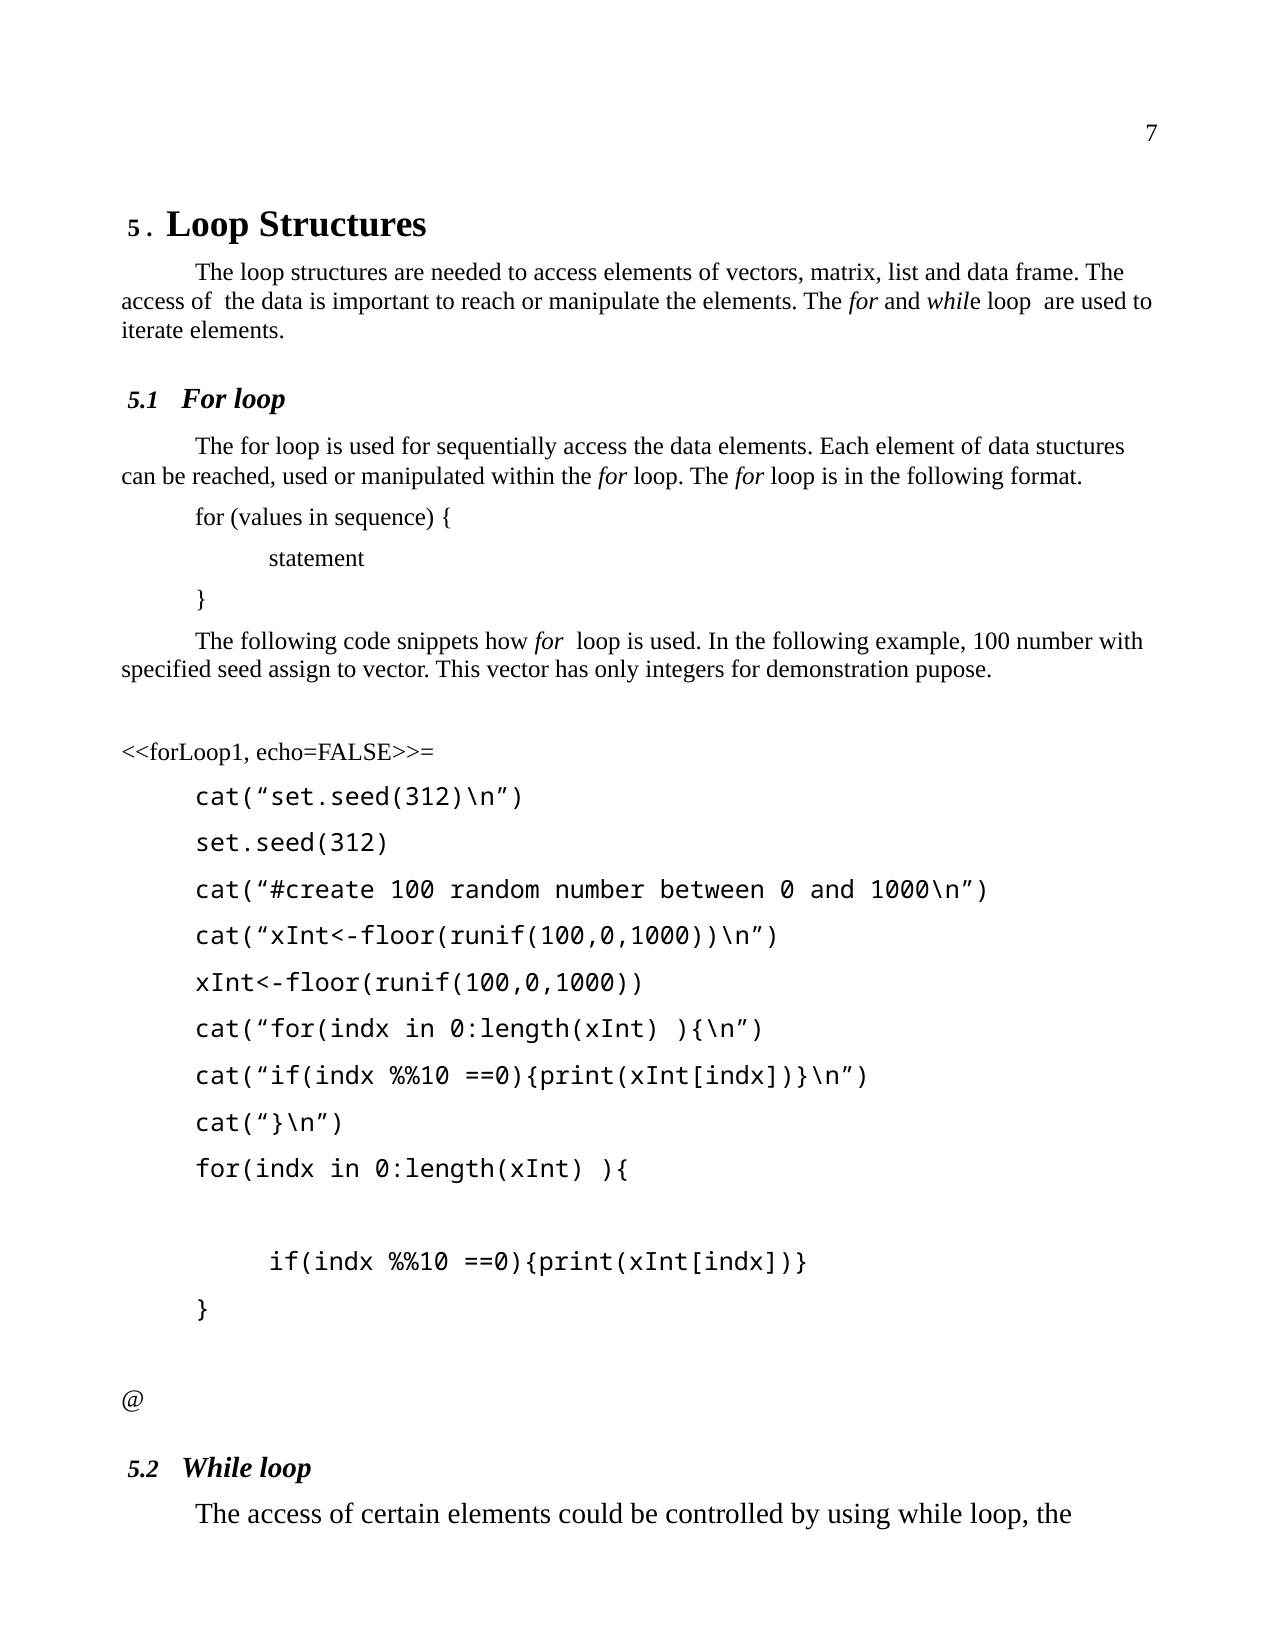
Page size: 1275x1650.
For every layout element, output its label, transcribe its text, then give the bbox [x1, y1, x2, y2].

text if(indx %%10 ==0){print(xInt[indx])} [121, 1244, 1158, 1278]
text The loop structures are needed to access elements of vectors, matrix, list and data frame. The access of the data is important to reach or manipulate the elements. The for and while loop are used to iterate elements. [121, 257, 1158, 344]
text cat(“for(indx in 0:length(xInt) ){\n”) [121, 1011, 1158, 1045]
text for(indx in 0:length(xInt) ){ [121, 1151, 1158, 1185]
text <<forLoop1, echo=FALSE>>= [121, 737, 1158, 766]
text } [121, 1291, 1158, 1324]
text cat(“set.seed(312)\n”) [121, 778, 1158, 812]
subtitle For loop [121, 381, 1158, 415]
subtitle While loop [121, 1450, 1158, 1483]
text cat(“}\n”) [121, 1104, 1158, 1138]
text The for loop is used for sequentially access the data elements. Each element of data stuctures can be reached, used or manipulated within the for loop. The for loop is in the following format. [121, 427, 1158, 489]
text cat(“if(indx %%10 ==0){print(xInt[indx])}\n”) [121, 1058, 1158, 1092]
text statement [121, 543, 1158, 572]
text @ [121, 1384, 1158, 1412]
text The following code snippets how for loop is used. In the following example, 100 number with specified seed assign to vector. This vector has only integers for demonstration pupose. [121, 626, 1158, 683]
text cat(“#create 100 random number between 0 and 1000\n”) [121, 871, 1158, 906]
subtitle Loop Structures [121, 202, 1158, 245]
text for (values in sequence) { [121, 502, 1158, 531]
text xInt<-floor(runif(100,0,1000)) [121, 964, 1158, 999]
text The access of certain elements could be controlled by using while loop, the [121, 1496, 1158, 1529]
text } [121, 584, 1158, 613]
text cat(“xInt<-floor(runif(100,0,1000))\n”) [121, 918, 1158, 952]
text set.seed(312) [121, 825, 1158, 859]
